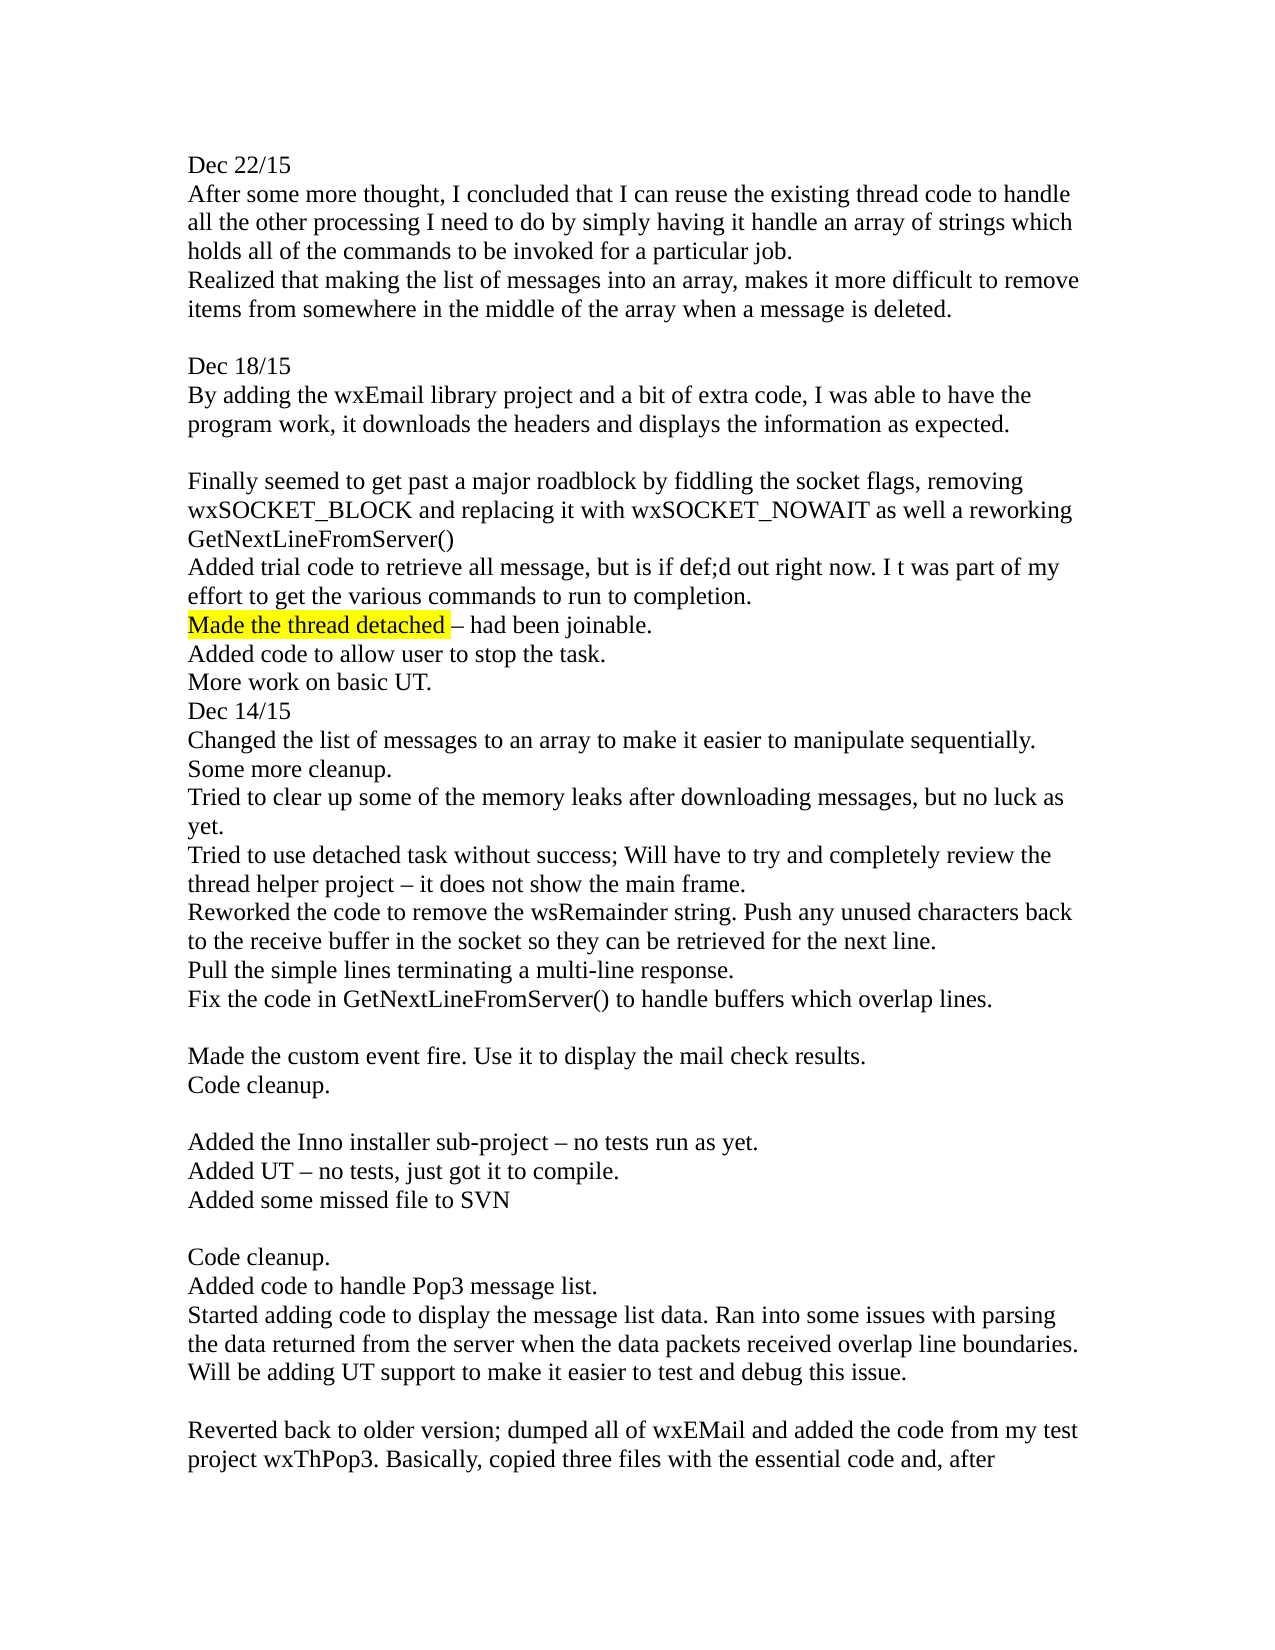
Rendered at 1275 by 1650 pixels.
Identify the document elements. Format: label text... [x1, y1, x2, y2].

text Fix the code in GetNextLineFromServer() to handle buffers which overlap lines. [187, 984, 1087, 1012]
text After some more thought, I concluded that I can reuse the existing thread code to handle all the other processing I need to do by simply having it handle an array of strings which holds all of the commands to be invoked for a particular job. [187, 179, 1087, 265]
text Will be adding UT support to make it easier to test and debug this issue. [187, 1357, 1087, 1386]
text Code cleanup. [187, 1070, 1087, 1099]
text Reverted back to older version; dumped all of wxEMail and added the code from my test project wxThPop3. Basically, copied three files with the essential code and, after [187, 1415, 1087, 1472]
text Added code to handle Pop3 message list. [187, 1271, 1087, 1300]
text Dec 22/15 [187, 150, 1087, 179]
text Tried to use detached task without success; Will have to try and completely review the thread helper project – it does not show the main frame. [187, 840, 1087, 897]
text Code cleanup. [187, 1242, 1087, 1271]
text Started adding code to display the message list data. Ran into some issues with parsing the data returned from the server when the data packets received overlap line boundaries. [187, 1300, 1087, 1357]
text Reworked the code to remove the wsRemainder string. Push any unused characters back to the receive buffer in the socket so they can be retrieved for the next line. [187, 897, 1087, 955]
text Dec 18/15 [187, 351, 1087, 380]
text More work on basic UT. [187, 667, 1087, 696]
text Some more cleanup. [187, 754, 1087, 782]
text Finally seemed to get past a major roadblock by fiddling the socket flags, removing wxSOCKET_BLOCK and replacing it with wxSOCKET_NOWAIT as well a reworking GetNextLineFromServer() [187, 466, 1087, 552]
text Realized that making the list of messages into an array, makes it more difficult to remove items from somewhere in the middle of the array when a message is deleted. [187, 265, 1087, 322]
text By adding the wxEmail library project and a bit of extra code, I was able to have the program work, it downloads the headers and displays the information as expected. [187, 380, 1087, 437]
text Pull the simple lines terminating a multi-line response. [187, 955, 1087, 984]
text Changed the list of messages to an array to make it easier to manipulate sequentially. [187, 725, 1087, 754]
text Added UT – no tests, just got it to compile. [187, 1156, 1087, 1185]
text Added the Inno installer sub-project – no tests run as yet. [187, 1127, 1087, 1156]
text Added some missed file to SVN [187, 1185, 1087, 1214]
text Dec 14/15 [187, 696, 1087, 725]
text Added code to allow user to stop the task. [187, 639, 1087, 667]
text Made the thread detached – had been joinable. [187, 610, 1087, 639]
text Made the custom event fire. Use it to display the mail check results. [187, 1041, 1087, 1070]
text Tried to clear up some of the memory leaks after downloading messages, but no luck as yet. [187, 782, 1087, 840]
text Added trial code to retrieve all message, but is if def;d out right now. I t was part of my effort to get the various commands to run to completion. [187, 552, 1087, 610]
